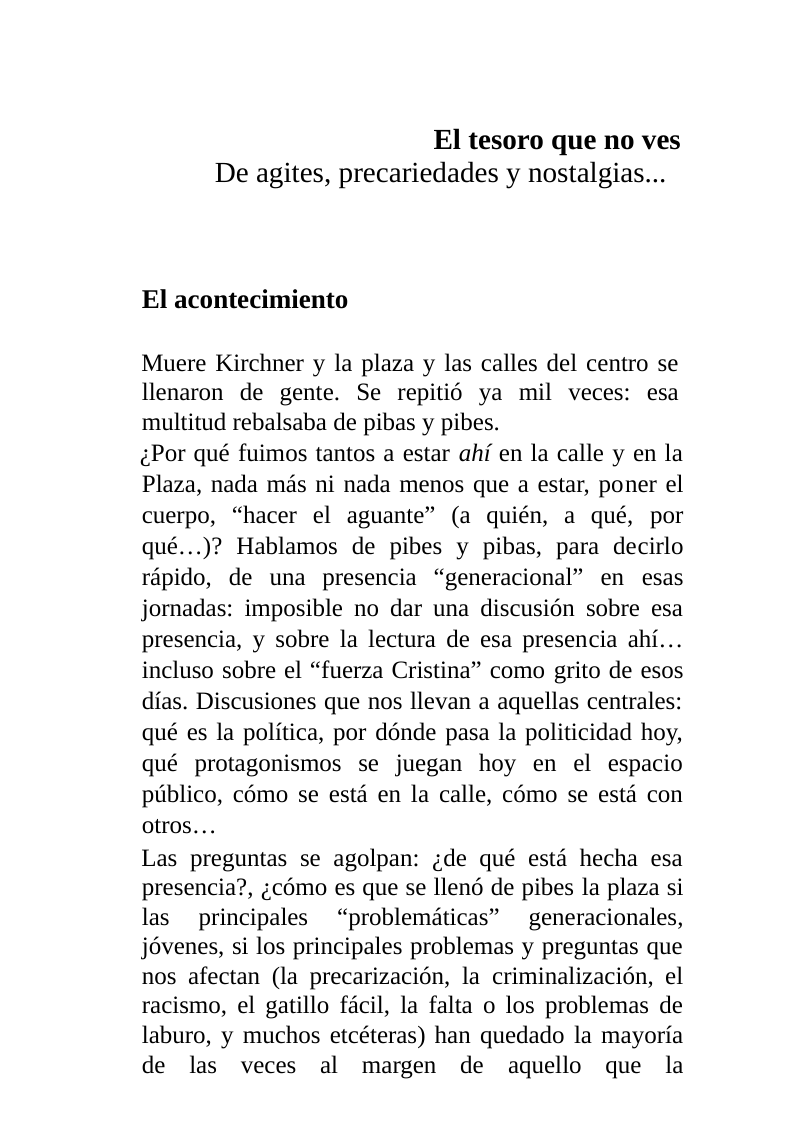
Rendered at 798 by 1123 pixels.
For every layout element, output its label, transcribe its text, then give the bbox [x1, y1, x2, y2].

text El acontecimiento [142, 283, 683, 314]
text Muere Kirchner y la plaza y las calles del centro se llenaron de gente. Se repitió ya mil veces: esa multitud rebalsaba de pibas y pibes. [141, 348, 679, 436]
text ¿Por qué fuimos tantos a estar ahí en la calle y en la Plaza, nada más ni nada menos que a estar, poner el cuerpo, “hacer el aguante” (a quién, a qué, por qué…)? Hablamos de pibes y pibas, para decirlo rápido, de una presencia “generacional” en esas jornadas: imposible no dar una discusión sobre esa presencia, y sobre la lectura de esa presencia ahí… incluso sobre el “fuerza Cristina” como grito de esos días. Discusiones que nos llevan a aquellas centrales: qué es la política, por dónde pasa la politicidad hoy, qué protagonismos se juegan hoy en el espacio público, cómo se está en la calle, cómo se está con otros… [139, 438, 683, 839]
text De agites, precariedades y nostalgias... [214, 155, 683, 189]
text Las preguntas se agolpan: ¿de qué está hecha esa presencia?, ¿cómo es que se llenó de pibes la plaza si las principales “problemáticas” generacionales, jóvenes, si los principales problemas y preguntas que nos afectan (la precarización, la criminalización, el racismo, el gatillo fácil, la falta o los problemas de laburo, y muchos etcéteras) han quedado la mayoría de las veces al margen de aquello que la [141, 843, 683, 1078]
text El tesoro que no ves [433, 122, 683, 155]
